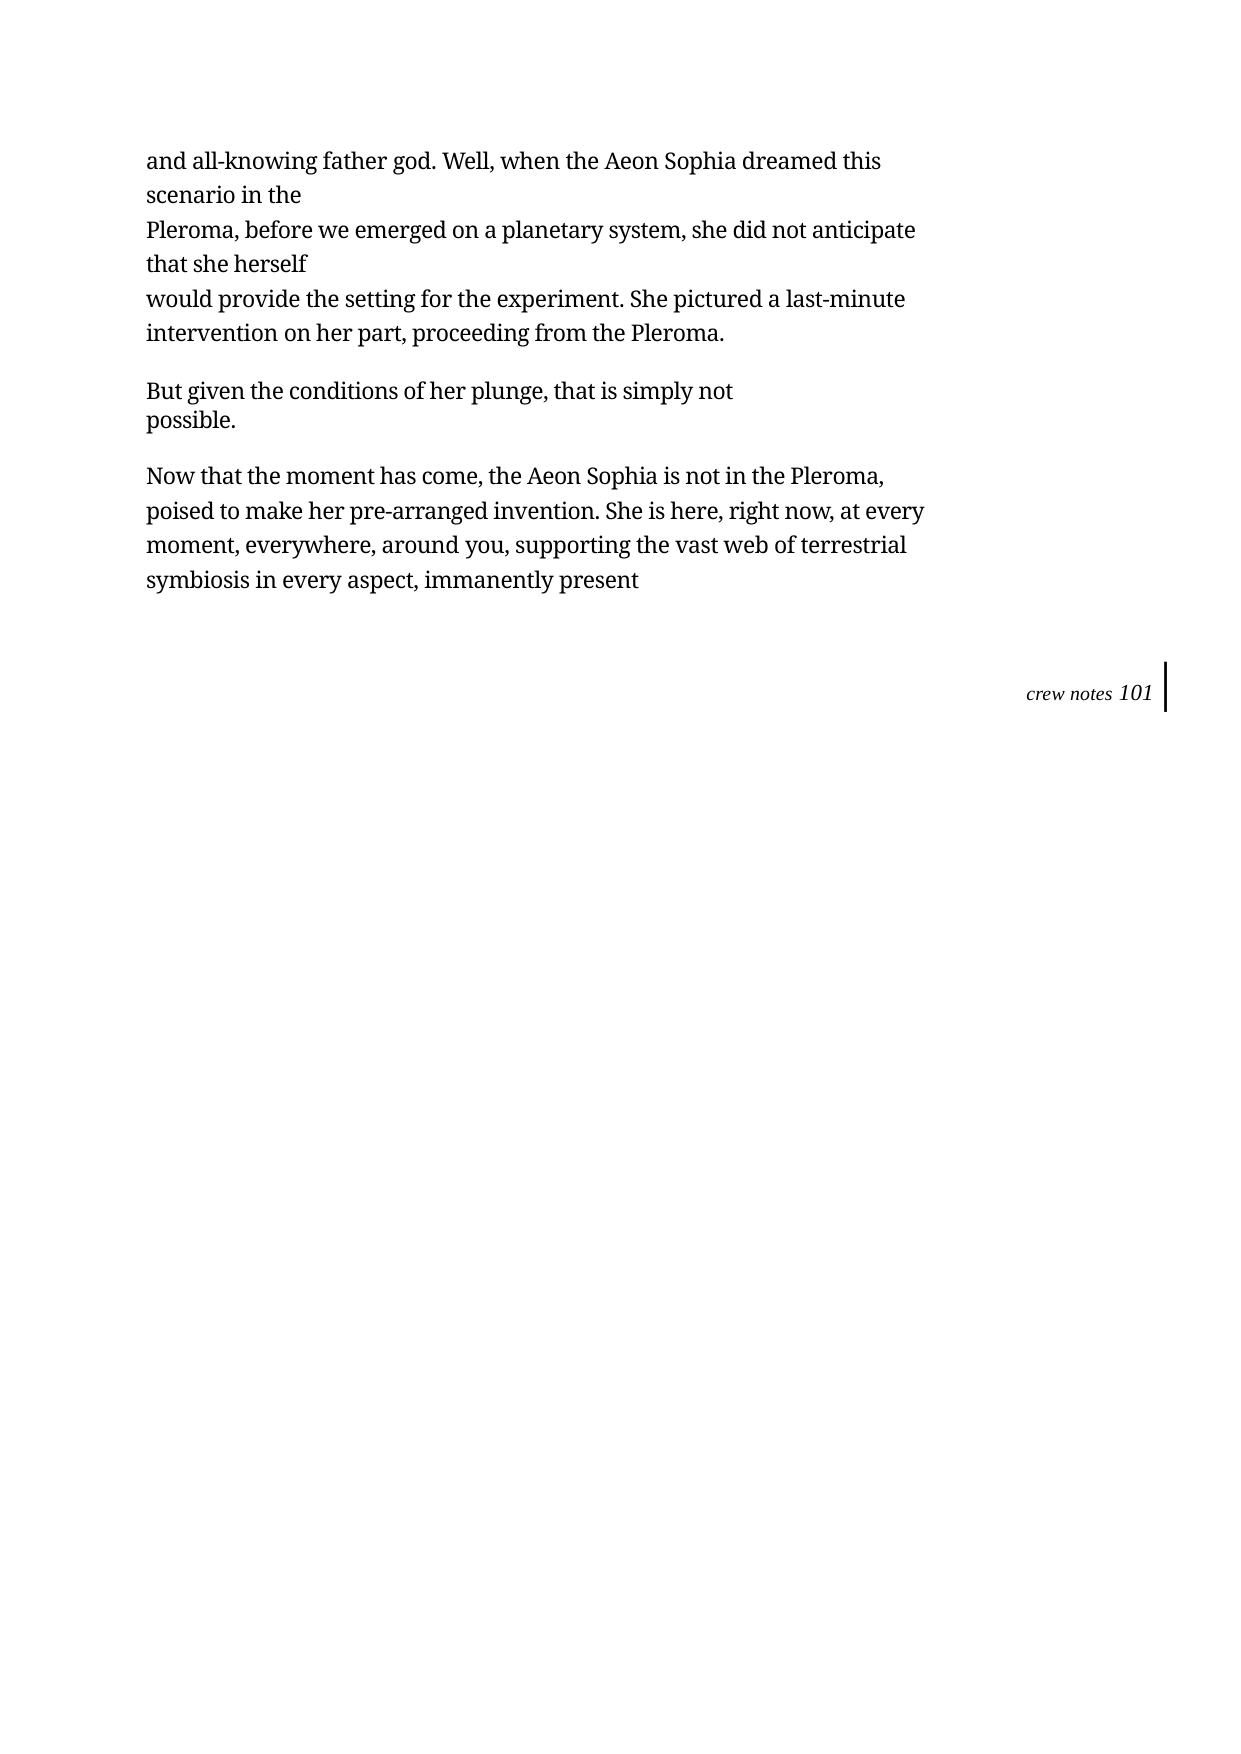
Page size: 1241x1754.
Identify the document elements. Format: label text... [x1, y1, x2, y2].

text But given the conditions of her plunge, that is simply not possible. [146, 376, 778, 435]
text and all-knowing father god. Well, when the Aeon Sophia dreamed this scenario in the [146, 142, 941, 211]
text Now that the moment has come, the Aeon Sophia is not in the Pleroma, poised to make her pre-arranged invention. She is here, right now, at every moment, everywhere, around you, supporting the vast web of terrestrial symbiosis in every aspect, immanently present [146, 457, 955, 595]
text crew notes 101 | [1026, 656, 1180, 712]
text would provide the setting for the experiment. She pictured a last-minute intervention on her part, proceeding from the Pleroma. [146, 279, 933, 348]
text Pleroma, before we emerged on a planetary system, she did not anticipate that she herself [146, 211, 960, 279]
